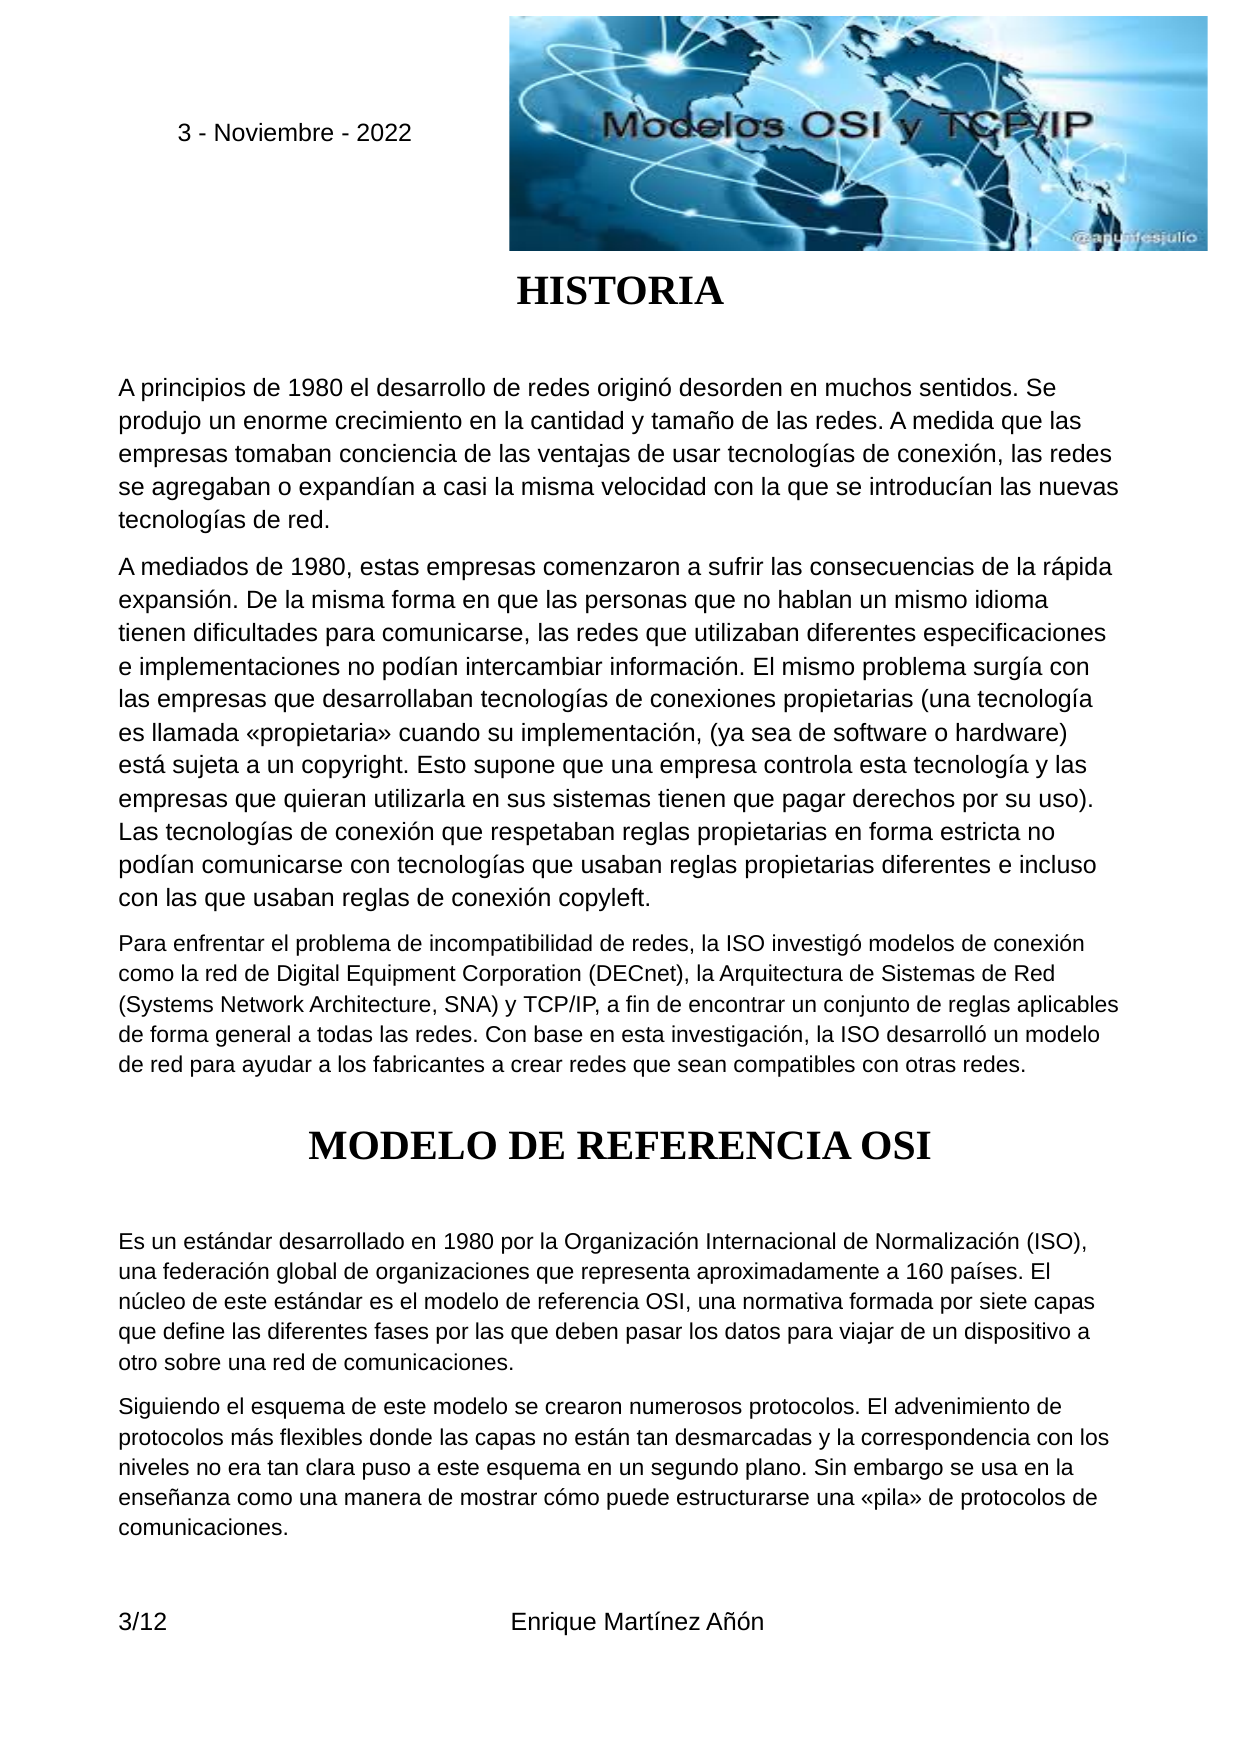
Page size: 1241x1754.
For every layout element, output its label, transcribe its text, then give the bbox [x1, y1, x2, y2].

text Es un estándar desarrollado en 1980 por la Organización Internacional de Normalización (ISO), una federación global de organizaciones que representa aproximadamente a 160 países. El núcleo de este estándar es el modelo de referencia OSI, una normativa formada por siete capas que define las diferentes fases por las que deben pasar los datos para viajar de un dispositivo a otro sobre una red de comunicaciones. [118, 1228, 1122, 1375]
picture [509, 16, 1208, 251]
text Para enfrentar el problema de incompatibilidad de redes, la ISO investigó modelos de conexión como la red de Digital Equipment Corporation (DECnet), la Arquitectura de Sistemas de Red (Systems Network Architecture, SNA) y TCP/IP, a fin de encontrar un conjunto de reglas aplicables de forma general a todas las redes. Con base en esta investigación, la ISO desarrolló un modelo de red para ayudar a los fabricantes a crear redes que sean compatibles con otras redes. [118, 930, 1122, 1077]
text A mediados de 1980, estas empresas comenzaron a sufrir las consecuencias de la rápida expansión. De la misma forma en que las personas que no hablan un mismo idioma tienen dificultades para comunicarse, las redes que utilizaban diferentes especificaciones e implementaciones no podían intercambiar información. El mismo problema surgía con las empresas que desarrollaban tecnologías de conexiones propietarias (una tecnología es llamada «propietaria» cuando su implementación, (ya sea de software o hardware) está sujeta a un copyright. Esto supone que una empresa controla esta tecnología y las empresas que quieran utilizarla en sus sistemas tienen que pagar derechos por su uso). Las tecnologías de conexión que respetaban reglas propietarias en forma estricta no podían comunicarse con tecnologías que usaban reglas propietarias diferentes e incluso con las que usaban reglas de conexión copyleft. [118, 552, 1122, 911]
picture [609, 224, 650, 251]
subtitle Modelo de referencia OSI [118, 1121, 1122, 1168]
text A principios de 1980 el desarrollo de redes originó desorden en muchos sentidos. Se produjo un enorme crecimiento en la cantidad y tamaño de las redes. A medida que las empresas tomaban conciencia de las ventajas de usar tecnologías de conexión, las redes se agregaban o expandían a casi la misma velocidad con la que se introducían las nuevas tecnologías de red. [118, 373, 1122, 533]
picture [564, 156, 571, 162]
picture [575, 223, 597, 241]
text Siguiendo el esquema de este modelo se crearon numerosos protocolos. El advenimiento de protocolos más flexibles donde las capas no están tan desmarcadas y la correspondencia con los niveles no era tan clara puso a este esquema en un segundo plano. Sin embargo se usa en la enseñanza como una manera de mostrar cómo puede estructurarse una «pila» de protocolos de comunicaciones. [118, 1393, 1122, 1540]
picture [534, 192, 574, 224]
picture [629, 216, 641, 221]
subtitle Historia [118, 266, 1122, 314]
